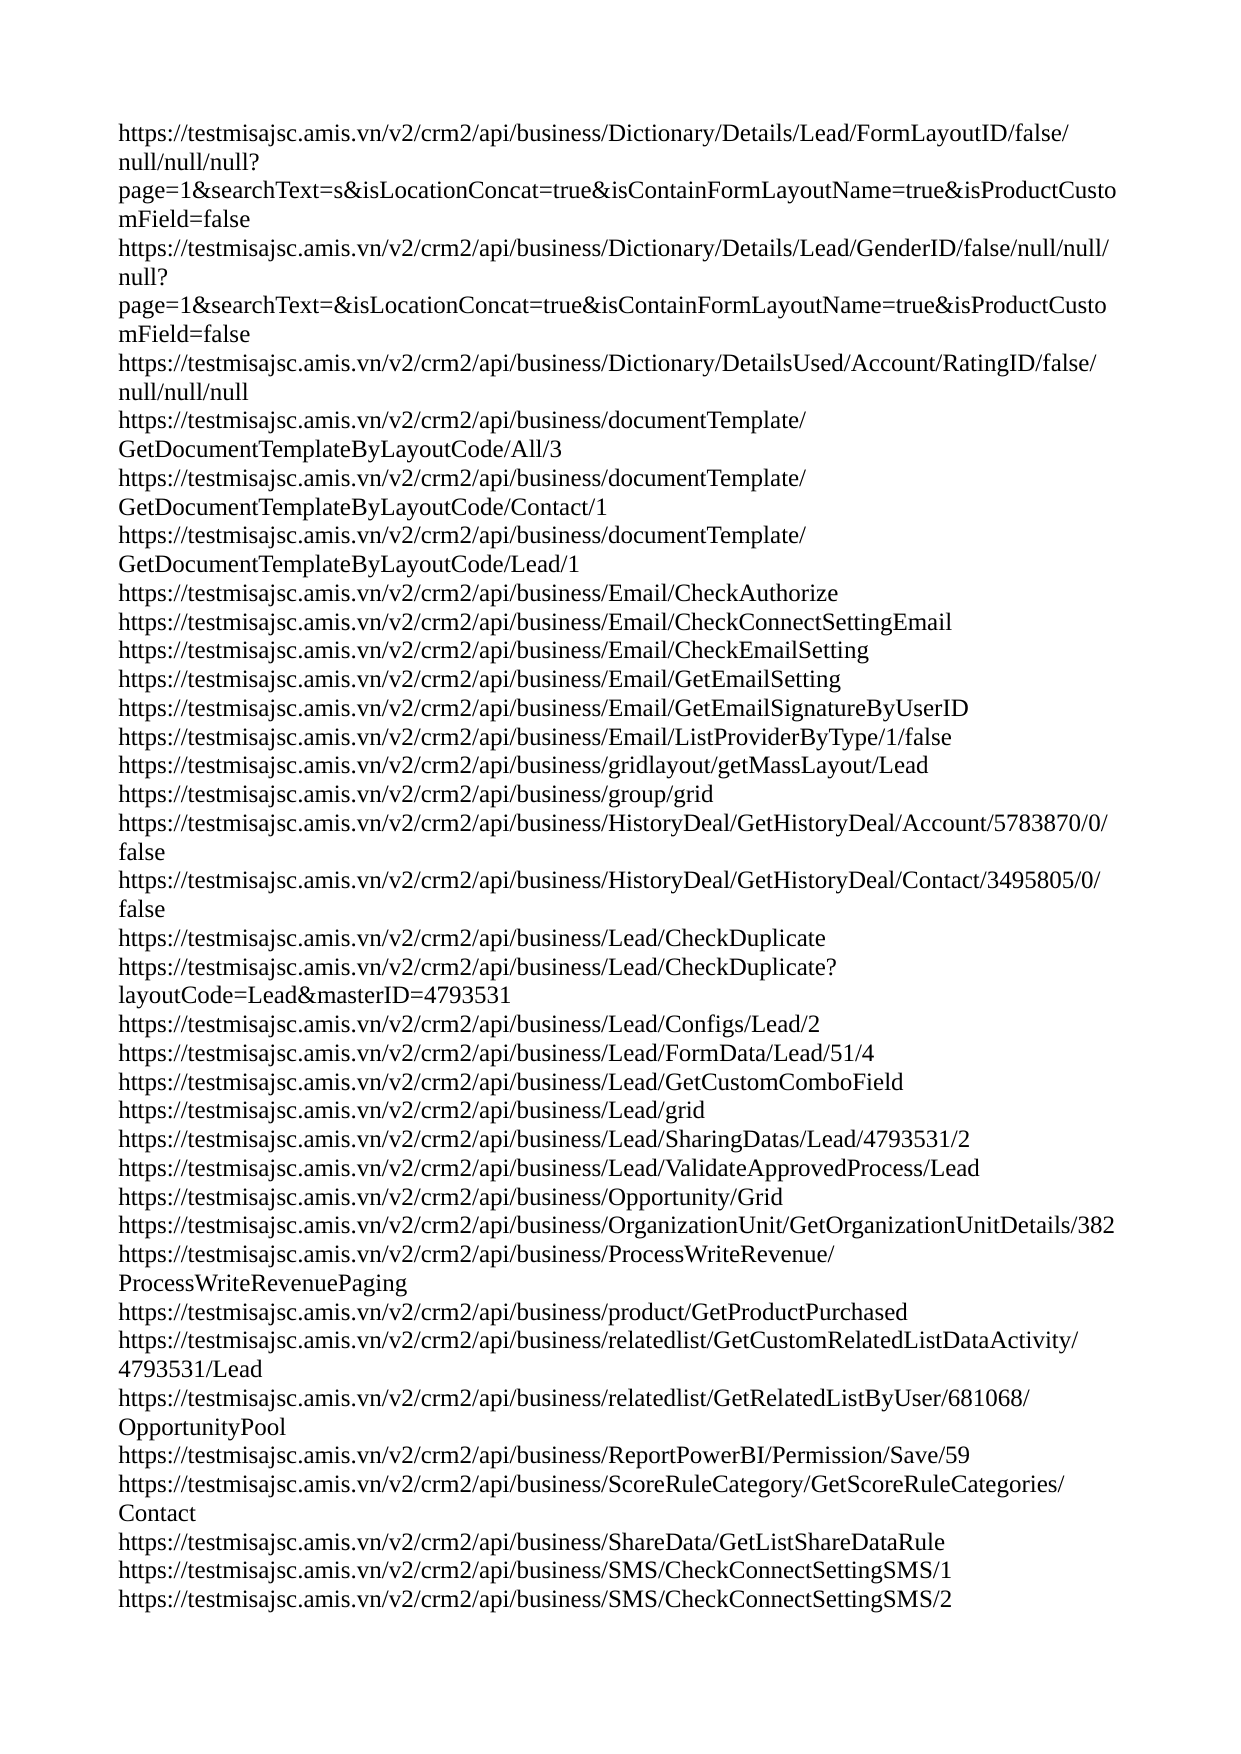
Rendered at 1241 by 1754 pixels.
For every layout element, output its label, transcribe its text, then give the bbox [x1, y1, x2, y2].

text https://testmisajsc.amis.vn/v2/crm2/api/business/Lead/FormData/Lead/51/4 [118, 1038, 1122, 1067]
text https://testmisajsc.amis.vn/v2/crm2/api/business/HistoryDeal/GetHistoryDeal/Account/5783870/0/false [118, 808, 1122, 866]
text https://testmisajsc.amis.vn/v2/crm2/api/business/Lead/GetCustomComboField [118, 1067, 1122, 1096]
text https://testmisajsc.amis.vn/v2/crm2/api/business/Email/GetEmailSetting [118, 664, 1122, 693]
text https://testmisajsc.amis.vn/v2/crm2/api/business/Lead/CheckDuplicate?layoutCode=Lead&masterID=4793531 [118, 952, 1122, 1009]
text https://testmisajsc.amis.vn/v2/crm2/api/business/Email/GetEmailSignatureByUserID [118, 693, 1122, 722]
text https://testmisajsc.amis.vn/v2/crm2/api/business/Lead/grid [118, 1096, 1122, 1124]
text https://testmisajsc.amis.vn/v2/crm2/api/business/documentTemplate/GetDocumentTemplateByLayoutCode/Contact/1 [118, 463, 1122, 521]
text https://testmisajsc.amis.vn/v2/crm2/api/business/Opportunity/Grid [118, 1182, 1122, 1211]
text https://testmisajsc.amis.vn/v2/crm2/api/business/Lead/SharingDatas/Lead/4793531/2 [118, 1124, 1122, 1153]
text https://testmisajsc.amis.vn/v2/crm2/api/business/Email/CheckEmailSetting [118, 636, 1122, 664]
text https://testmisajsc.amis.vn/v2/crm2/api/business/documentTemplate/GetDocumentTemplateByLayoutCode/All/3 [118, 406, 1122, 463]
text https://testmisajsc.amis.vn/v2/crm2/api/business/ProcessWriteRevenue/ProcessWriteRevenuePaging [118, 1239, 1122, 1297]
text https://testmisajsc.amis.vn/v2/crm2/api/business/Dictionary/Details/Lead/GenderID/false/null/null/null?page=1&searchText=&isLocationConcat=true&isContainFormLayoutName=true&isProductCustomField=false [118, 233, 1122, 348]
text https://testmisajsc.amis.vn/v2/crm2/api/business/Email/ListProviderByType/1/false [118, 722, 1122, 751]
text https://testmisajsc.amis.vn/v2/crm2/api/business/relatedlist/GetRelatedListByUser/681068/OpportunityPool [118, 1383, 1122, 1441]
text https://testmisajsc.amis.vn/v2/crm2/api/business/ReportPowerBI/Permission/Save/59 [118, 1441, 1122, 1469]
text https://testmisajsc.amis.vn/v2/crm2/api/business/SMS/CheckConnectSettingSMS/1 [118, 1556, 1122, 1584]
text https://testmisajsc.amis.vn/v2/crm2/api/business/Dictionary/Details/Lead/FormLayoutID/false/null/null/null?page=1&searchText=s&isLocationConcat=true&isContainFormLayoutName=true&isProductCustomField=false [118, 118, 1122, 233]
text https://testmisajsc.amis.vn/v2/crm2/api/business/HistoryDeal/GetHistoryDeal/Contact/3495805/0/false [118, 866, 1122, 923]
text https://testmisajsc.amis.vn/v2/crm2/api/business/product/GetProductPurchased [118, 1297, 1122, 1326]
text https://testmisajsc.amis.vn/v2/crm2/api/business/Lead/ValidateApprovedProcess/Lead [118, 1153, 1122, 1182]
text https://testmisajsc.amis.vn/v2/crm2/api/business/Email/CheckAuthorize [118, 578, 1122, 607]
text https://testmisajsc.amis.vn/v2/crm2/api/business/ShareData/GetListShareDataRule [118, 1527, 1122, 1556]
text https://testmisajsc.amis.vn/v2/crm2/api/business/relatedlist/GetCustomRelatedListDataActivity/4793531/Lead [118, 1326, 1122, 1383]
text https://testmisajsc.amis.vn/v2/crm2/api/business/Lead/Configs/Lead/2 [118, 1009, 1122, 1038]
text https://testmisajsc.amis.vn/v2/crm2/api/business/group/grid [118, 779, 1122, 808]
text https://testmisajsc.amis.vn/v2/crm2/api/business/Dictionary/DetailsUsed/Account/RatingID/false/null/null/null [118, 348, 1122, 406]
text https://testmisajsc.amis.vn/v2/crm2/api/business/SMS/CheckConnectSettingSMS/2 [118, 1584, 1122, 1613]
text https://testmisajsc.amis.vn/v2/crm2/api/business/ScoreRuleCategory/GetScoreRuleCategories/Contact [118, 1469, 1122, 1527]
text https://testmisajsc.amis.vn/v2/crm2/api/business/Lead/CheckDuplicate [118, 923, 1122, 952]
text https://testmisajsc.amis.vn/v2/crm2/api/business/documentTemplate/GetDocumentTemplateByLayoutCode/Lead/1 [118, 521, 1122, 578]
text https://testmisajsc.amis.vn/v2/crm2/api/business/Email/CheckConnectSettingEmail [118, 607, 1122, 636]
text https://testmisajsc.amis.vn/v2/crm2/api/business/OrganizationUnit/GetOrganizationUnitDetails/382 [118, 1211, 1122, 1239]
text https://testmisajsc.amis.vn/v2/crm2/api/business/gridlayout/getMassLayout/Lead [118, 751, 1122, 779]
